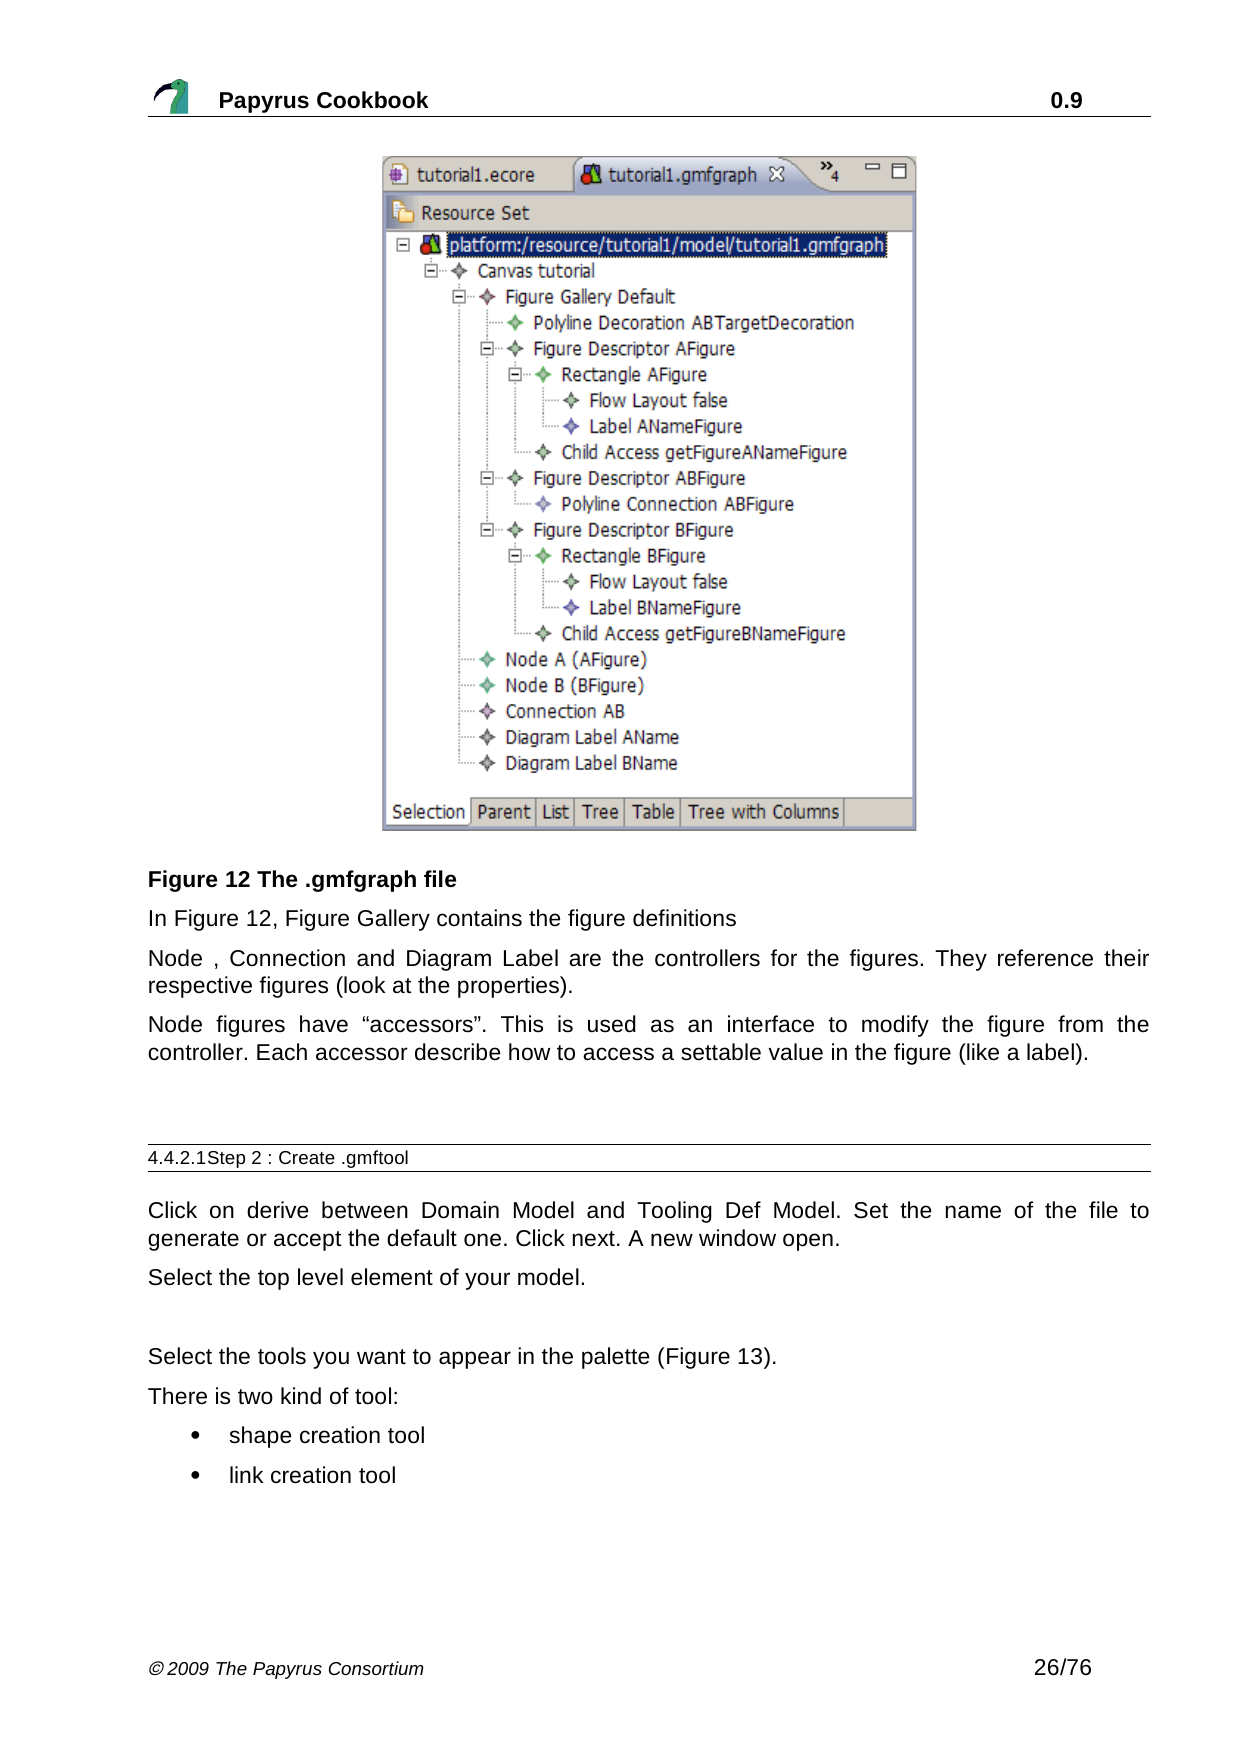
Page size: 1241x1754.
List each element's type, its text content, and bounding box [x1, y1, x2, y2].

list link creation tool [191, 1461, 1151, 1488]
picture [382, 156, 917, 831]
text Node figures have “accessors”. This is used as an interface to modify the figure from the controller. Each accessor describe how to access a settable value in the figure (like a label). [148, 1011, 1151, 1065]
text Figure 12 The .gmfgraph file [148, 865, 1151, 892]
list shape creation tool [191, 1422, 1151, 1449]
text In Figure 12, Figure Gallery contains the figure definitions [148, 904, 1151, 932]
text Select the tools you want to appear in the palette (Figure 13). [148, 1343, 1151, 1370]
text Select the top level element of your model. [148, 1263, 1151, 1291]
subtitle Step 2 : Create .gmftool [148, 1145, 1151, 1171]
text Click on derive between Domain Model and Tooling Def Model. Set the name of the file to generate or accept the default one. Click next. A new window open. [148, 1197, 1151, 1251]
text There is two kind of tool: [148, 1382, 1151, 1409]
text Node , Connection and Diagram Label are the controllers for the figures. They reference their respective figures (look at the properties). [148, 944, 1151, 998]
picture [153, 79, 189, 114]
